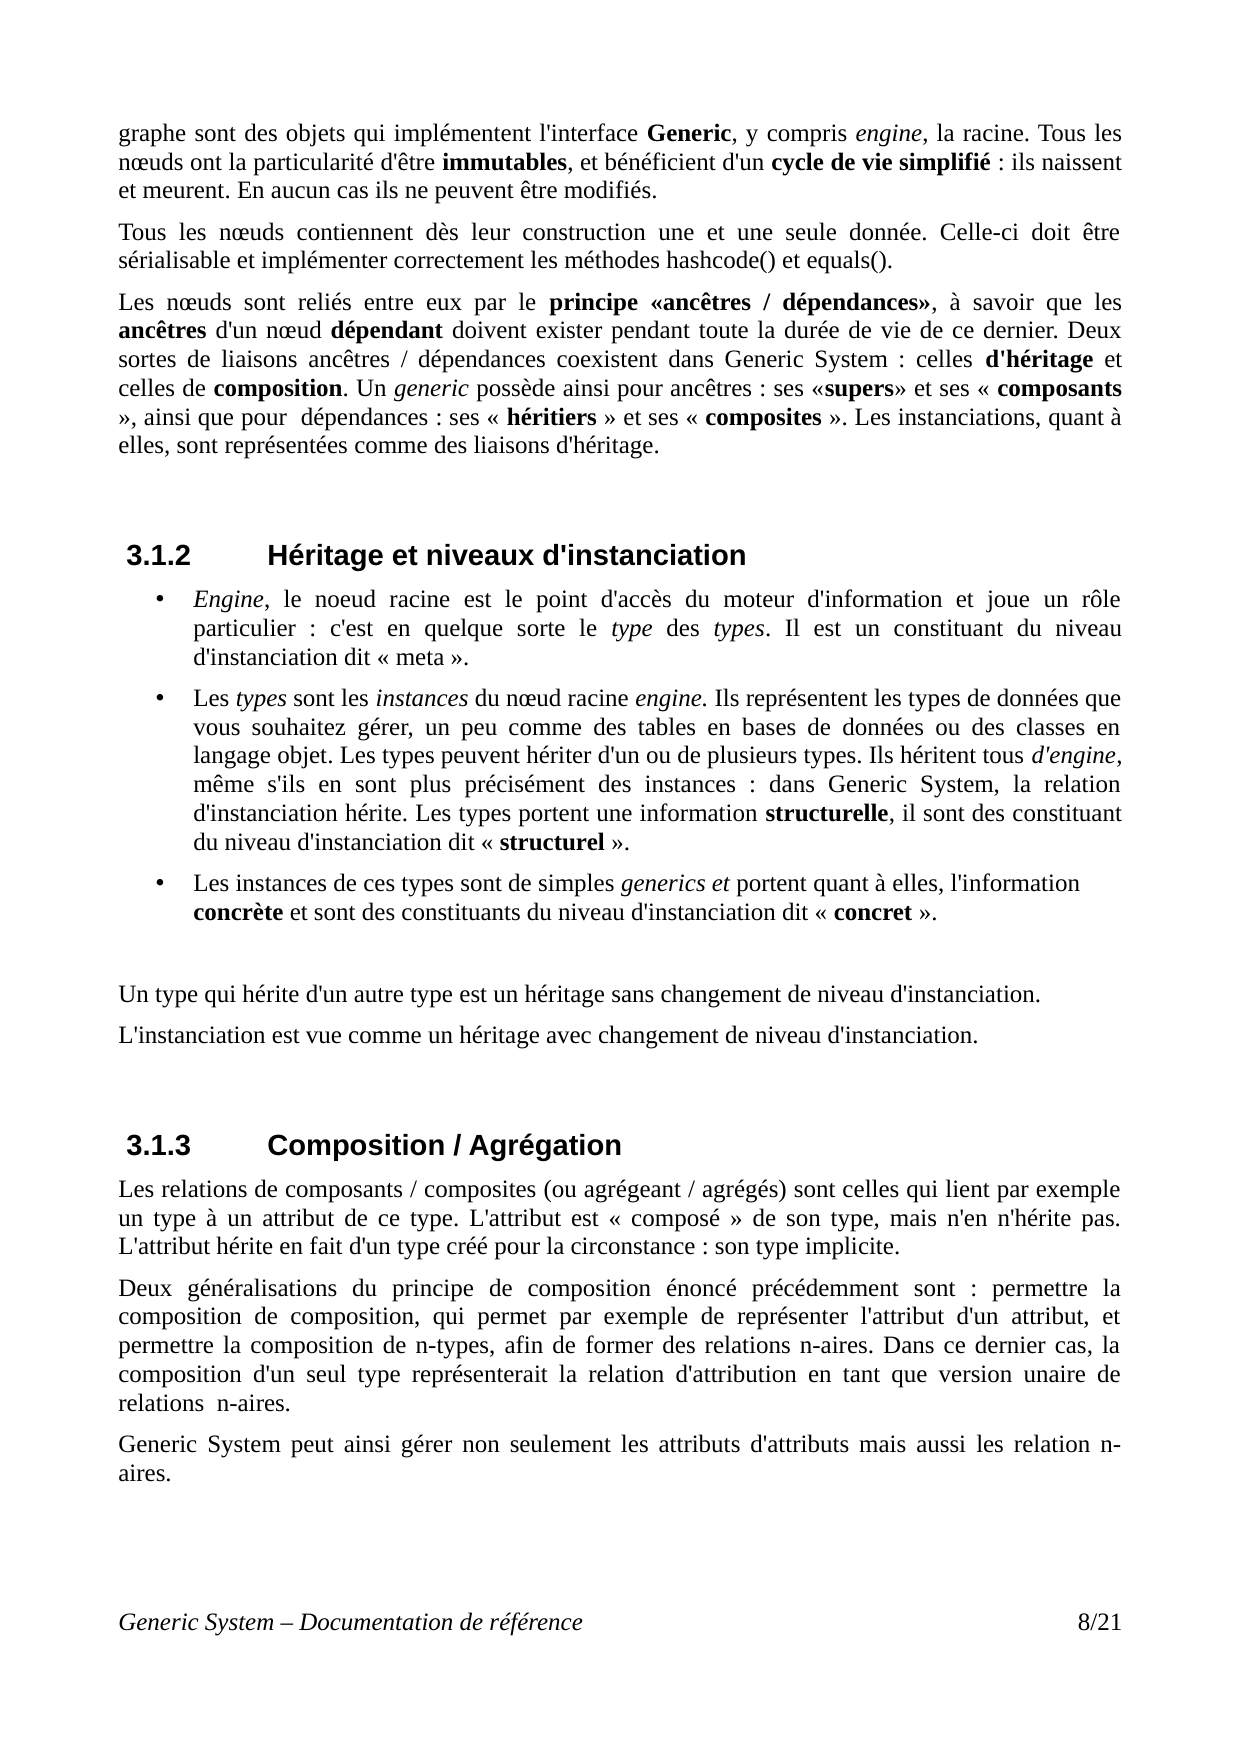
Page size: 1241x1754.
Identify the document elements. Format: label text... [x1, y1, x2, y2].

list Les types sont les instances du nœud racine engine. Ils représentent les types de données que vous souhaitez gérer, un peu comme des tables en bases de données ou des classes en langage objet. Les types peuvent hériter d'un ou de plusieurs types. Ils héritent tous d'engine, même s'ils en sont plus précisément des instances : dans Generic System, la relation d'instanciation hérite. Les types portent une information structurelle, il sont des constituant du niveau d'instanciation dit « structurel ». [156, 683, 1122, 855]
text Les nœuds sont reliés entre eux par le principe «ancêtres / dépendances», à savoir que les ancêtres d'un nœud dépendant doivent exister pendant toute la durée de vie de ce dernier. Deux sortes de liaisons ancêtres / dépendances coexistent dans Generic System : celles d'héritage et celles de composition. Un generic possède ainsi pour ancêtres : ses «supers» et ses « composants », ainsi que pour dépendances : ses « héritiers » et ses « composites ». Les instanciations, quant à elles, sont représentées comme des liaisons d'héritage. [118, 287, 1122, 459]
text Generic System peut ainsi gérer non seulement les attributs d'attributs mais aussi les relation n-aires. [118, 1429, 1122, 1486]
subtitle Héritage et niveaux d'instanciation [118, 538, 1122, 572]
list Engine, le noeud racine est le point d'accès du moteur d'information et joue un rôle particulier : c'est en quelque sorte le type des types. Il est un constituant du niveau d'instanciation dit « meta ». [156, 584, 1122, 670]
subtitle Composition / Agrégation [118, 1128, 1122, 1161]
text graphe sont des objets qui implémentent l'interface Generic, y compris engine, la racine. Tous les nœuds ont la particularité d'être immutables, et bénéficient d'un cycle de vie simplifié : ils naissent et meurent. En aucun cas ils ne peuvent être modifiés. [118, 118, 1122, 204]
text Les relations de composants / composites (ou agrégeant / agrégés) sont celles qui lient par exemple un type à un attribut de ce type. L'attribut est « composé » de son type, mais n'en n'hérite pas. L'attribut hérite en fait d'un type créé pour la circonstance : son type implicite. [118, 1174, 1122, 1260]
text Un type qui hérite d'un autre type est un héritage sans changement de niveau d'instanciation. [118, 979, 1122, 1008]
text Tous les nœuds contiennent dès leur construction une et une seule donnée. Celle-ci doit être sérialisable et implémenter correctement les méthodes hashcode() et equals(). [118, 217, 1122, 274]
list Les instances de ces types sont de simples generics et portent quant à elles, l'information concrète et sont des constituants du niveau d'instanciation dit « concret ». [156, 868, 1122, 925]
text Deux généralisations du principe de composition énoncé précédemment sont : permettre la composition de composition, qui permet par exemple de représenter l'attribut d'un attribut, et permettre la composition de n-types, afin de former des relations n-aires. Dans ce dernier cas, la composition d'un seul type représenterait la relation d'attribution en tant que version unaire de relations n-aires. [118, 1273, 1122, 1416]
text L'instanciation est vue comme un héritage avec changement de niveau d'instanciation. [118, 1020, 1122, 1049]
